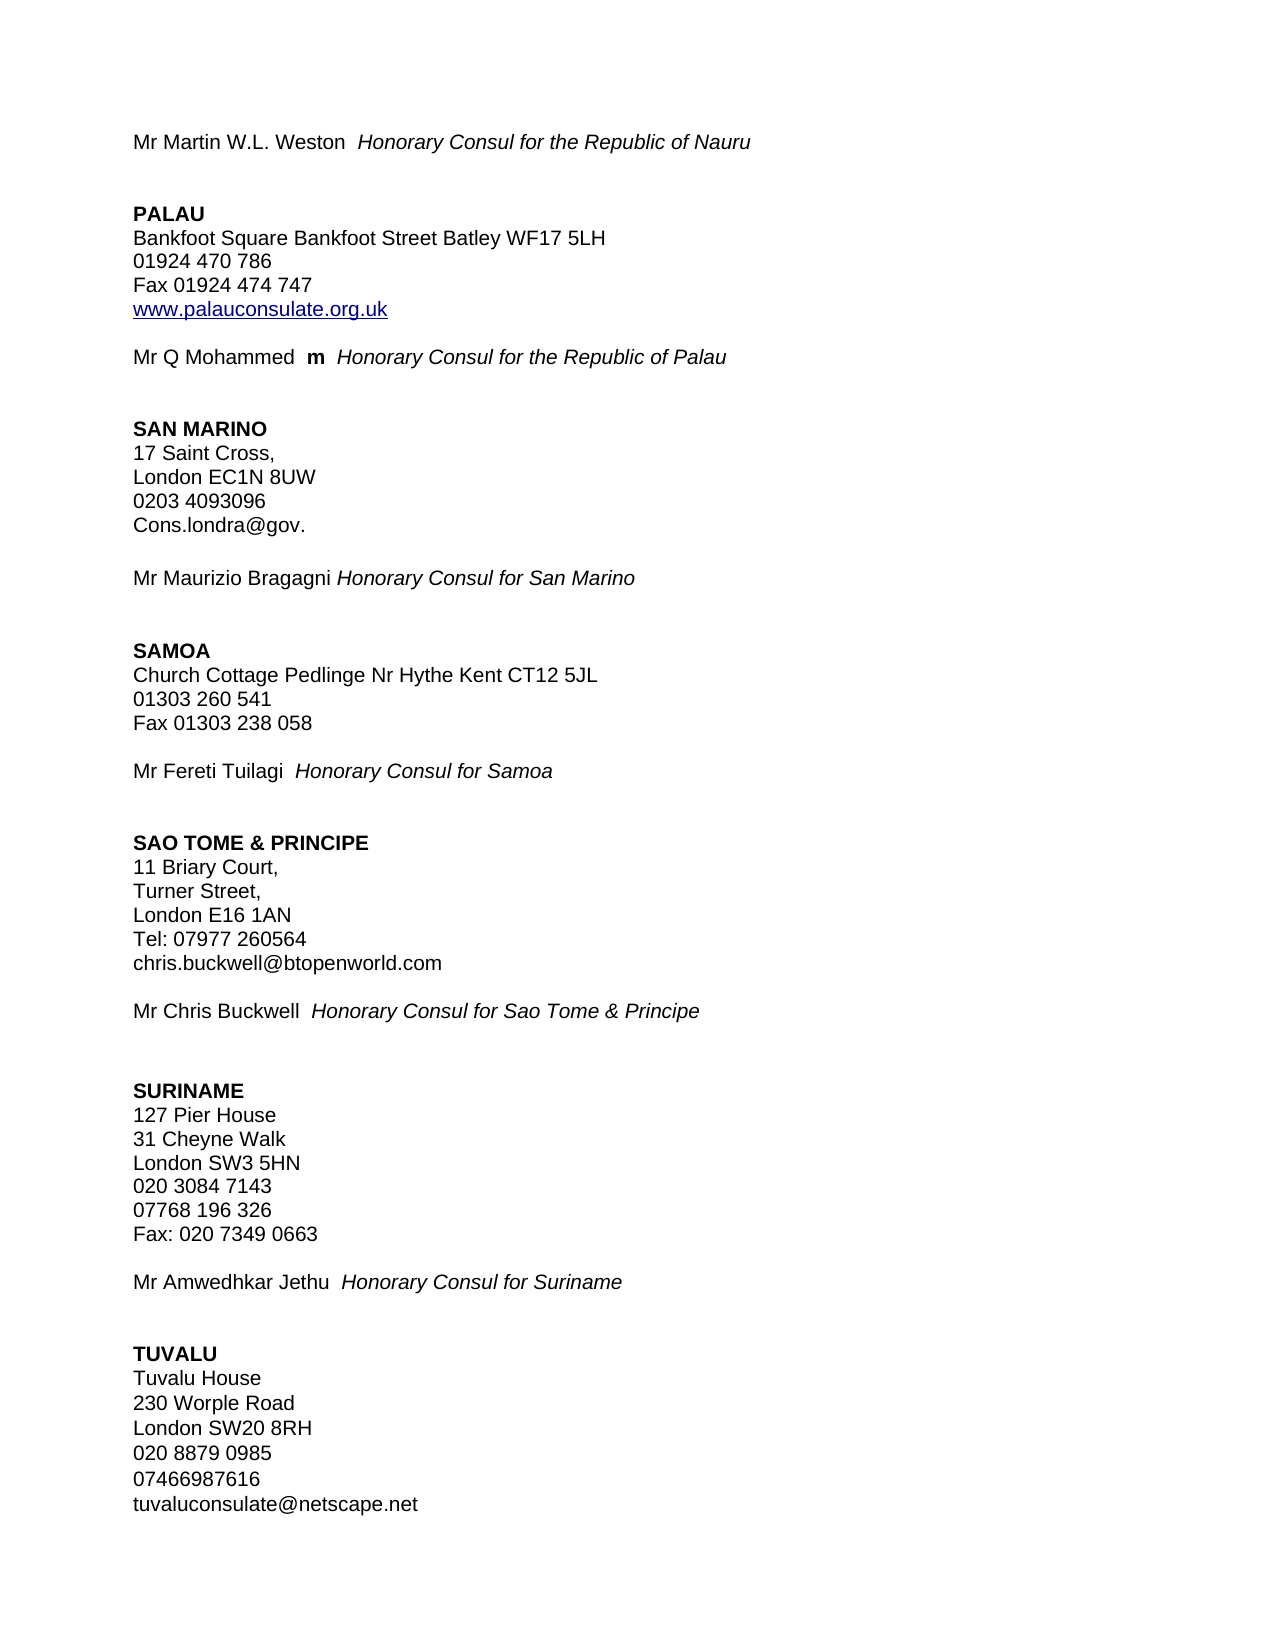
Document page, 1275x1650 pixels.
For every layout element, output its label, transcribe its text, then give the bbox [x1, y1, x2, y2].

text tuvaluconsulate@netscape.net [133, 1491, 1181, 1515]
text Bankfoot Square Bankfoot Street Batley WF17 5LH [133, 225, 1181, 249]
text PALAU [133, 201, 1181, 225]
text Mr Amwedhkar Jethu Honorary Consul for Suriname [133, 1270, 1181, 1294]
text 11 Briary Court, [133, 855, 1181, 879]
text London SW20 8RH [133, 1416, 1181, 1440]
text 020 3084 7143 [133, 1174, 1181, 1198]
text 17 Saint Cross, [133, 441, 1181, 465]
text 127 Pier House [133, 1102, 1181, 1126]
subtitle SURINAME [133, 1078, 1181, 1102]
text London SW3 5HN [133, 1150, 1181, 1174]
text London E16 1AN [133, 903, 1181, 927]
text Mr Martin W.L. Weston Honorary Consul for the Republic of Nauru [133, 129, 1181, 153]
text Cons.londra@gov. [133, 513, 1181, 537]
text 0203 4093096 [133, 489, 1181, 513]
text 01924 470 786 [133, 249, 1181, 273]
text Mr Q Mohammed m Honorary Consul for the Republic of Palau [133, 345, 1181, 369]
text Mr Chris Buckwell Honorary Consul for Sao Tome & Principe [133, 998, 1181, 1022]
text Mr Fereti Tuilagi Honorary Consul for Samoa [133, 759, 1181, 783]
text 020 8879 0985 [133, 1441, 1181, 1465]
text Turner Street, [133, 879, 1181, 903]
text Church Cottage Pedlinge Nr Hythe Kent CT12 5JL [133, 663, 1181, 687]
text 07466987616 [133, 1466, 1181, 1490]
text 07768 196 326 [133, 1198, 1181, 1222]
text 31 Cheyne Walk [133, 1126, 1181, 1150]
subtitle SAMOA [133, 639, 1181, 663]
text www.palauconsulate.org.uk [133, 297, 1181, 321]
text Tel: 07977 260564 [133, 927, 1181, 951]
text Tuvalu House [133, 1366, 1181, 1390]
text TUVALU [133, 1342, 1181, 1366]
text 01303 260 541 [133, 687, 1181, 711]
subtitle SAO TOME & PRINCIPE [133, 831, 1181, 855]
subtitle SAN MARINO [133, 417, 1181, 441]
text Fax: 020 7349 0663 [133, 1222, 1181, 1246]
text Mr Maurizio Bragagni Honorary Consul for San Marino [133, 561, 1181, 591]
text Fax 01303 238 058 [133, 711, 1181, 735]
text Fax 01924 474 747 [133, 273, 1181, 297]
text chris.buckwell@btopenworld.com [133, 951, 1181, 974]
text London EC1N 8UW [133, 465, 1181, 489]
text 230 Worple Road [133, 1391, 1181, 1415]
